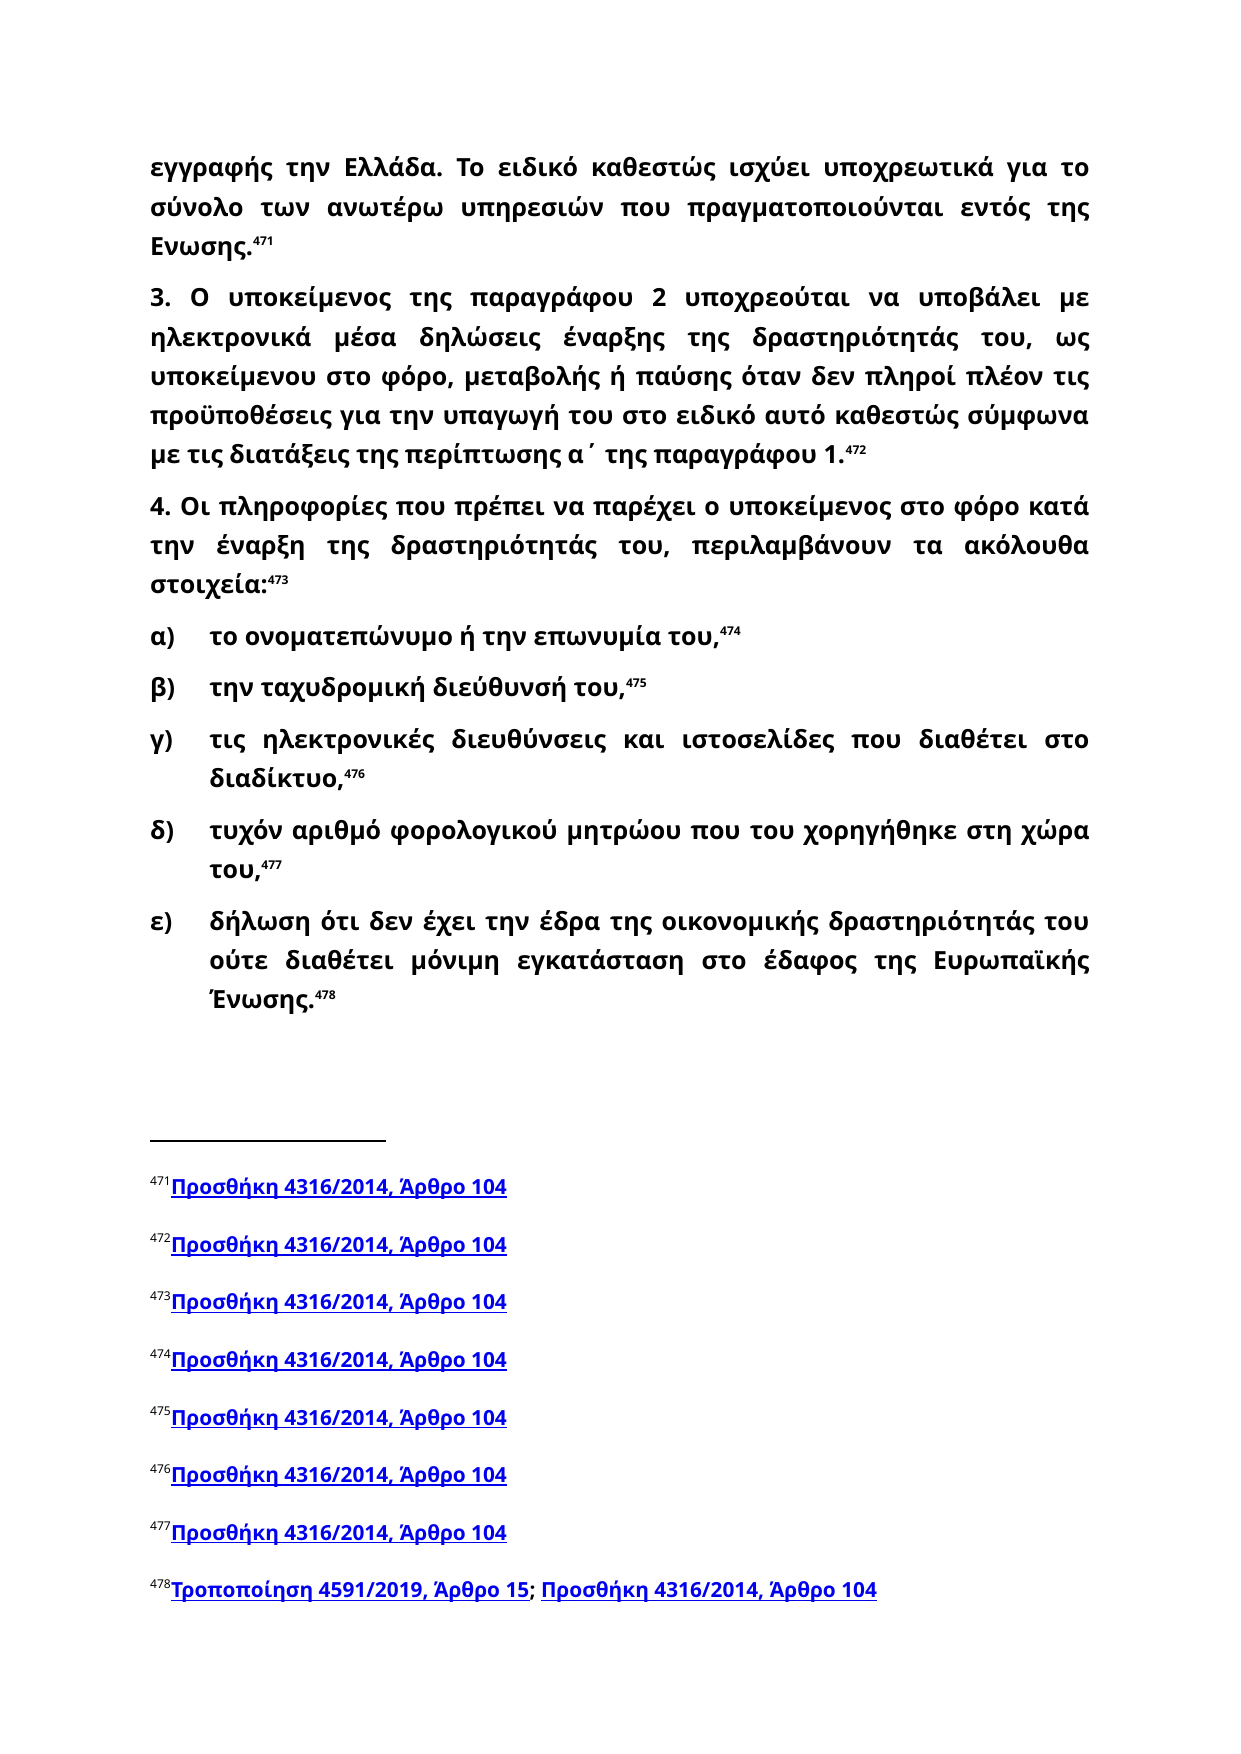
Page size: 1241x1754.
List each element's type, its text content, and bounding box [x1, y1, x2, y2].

list α) το ονοματεπώνυμο ή την επωνυμία του, [150, 618, 1090, 652]
text Προσθήκη 4316/2014, Άρθρο 104 [150, 1287, 1090, 1316]
list ε) δήλωση ότι δεν έχει την έδρα της οικονομικής δραστηριότητάς του ούτε διαθέτει μόνιμη εγκατάσταση στο έδαφος της Ευρωπαϊκής Ένωσης. [150, 903, 1090, 1016]
text 3. Ο υποκείμενος της παραγράφου 2 υποχρεούται να υποβάλει με ηλεκτρονικά μέσα δηλώσεις έναρξης της δραστηριότητάς του, ως υποκείμενου στο φόρο, μεταβολής ή παύσης όταν δεν πληροί πλέον τις προϋποθέσεις για την υπαγωγή του στο ειδικό αυτό καθεστώς σύμφωνα με τις διατάξεις της περίπτωσης α΄ της παραγράφου 1. [150, 280, 1090, 471]
text 4. Οι πληροφορίες που πρέπει να παρέχει ο υποκείμενος στο φόρο κατά την έναρξη της δραστηριότητάς του, περιλαμβάνουν τα ακόλουθα στοιχεία: [150, 488, 1090, 601]
list β) την ταχυδρομική διεύθυνσή του, [150, 670, 1090, 704]
list γ) τις ηλεκτρονικές διευθύνσεις και ιστοσελίδες που διαθέτει στο διαδίκτυο, [150, 722, 1090, 795]
list δ) τυχόν αριθμό φορολογικού μητρώου που του χορηγήθηκε στη χώρα του, [150, 812, 1090, 886]
text Προσθήκη 4316/2014, Άρθρο 104 [150, 1230, 1090, 1258]
text Προσθήκη 4316/2014, Άρθρο 104 [150, 1172, 1090, 1201]
text Προσθήκη 4316/2014, Άρθρο 104 [150, 1460, 1090, 1489]
text Προσθήκη 4316/2014, Άρθρο 104 [150, 1345, 1090, 1373]
text εγγραφής την Ελλάδα. Το ειδικό καθεστώς ισχύει υποχρεωτικά για το σύνολο των ανωτέρω υπηρεσιών που πραγματοποιούνται εντός της Ενωσης. [150, 150, 1090, 262]
text Προσθήκη 4316/2014, Άρθρο 104 [150, 1403, 1090, 1431]
text Τροποποίηση 4591/2019, Άρθρο 15; Προσθήκη 4316/2014, Άρθρο 104 [150, 1576, 1090, 1604]
text Προσθήκη 4316/2014, Άρθρο 104 [150, 1518, 1090, 1546]
